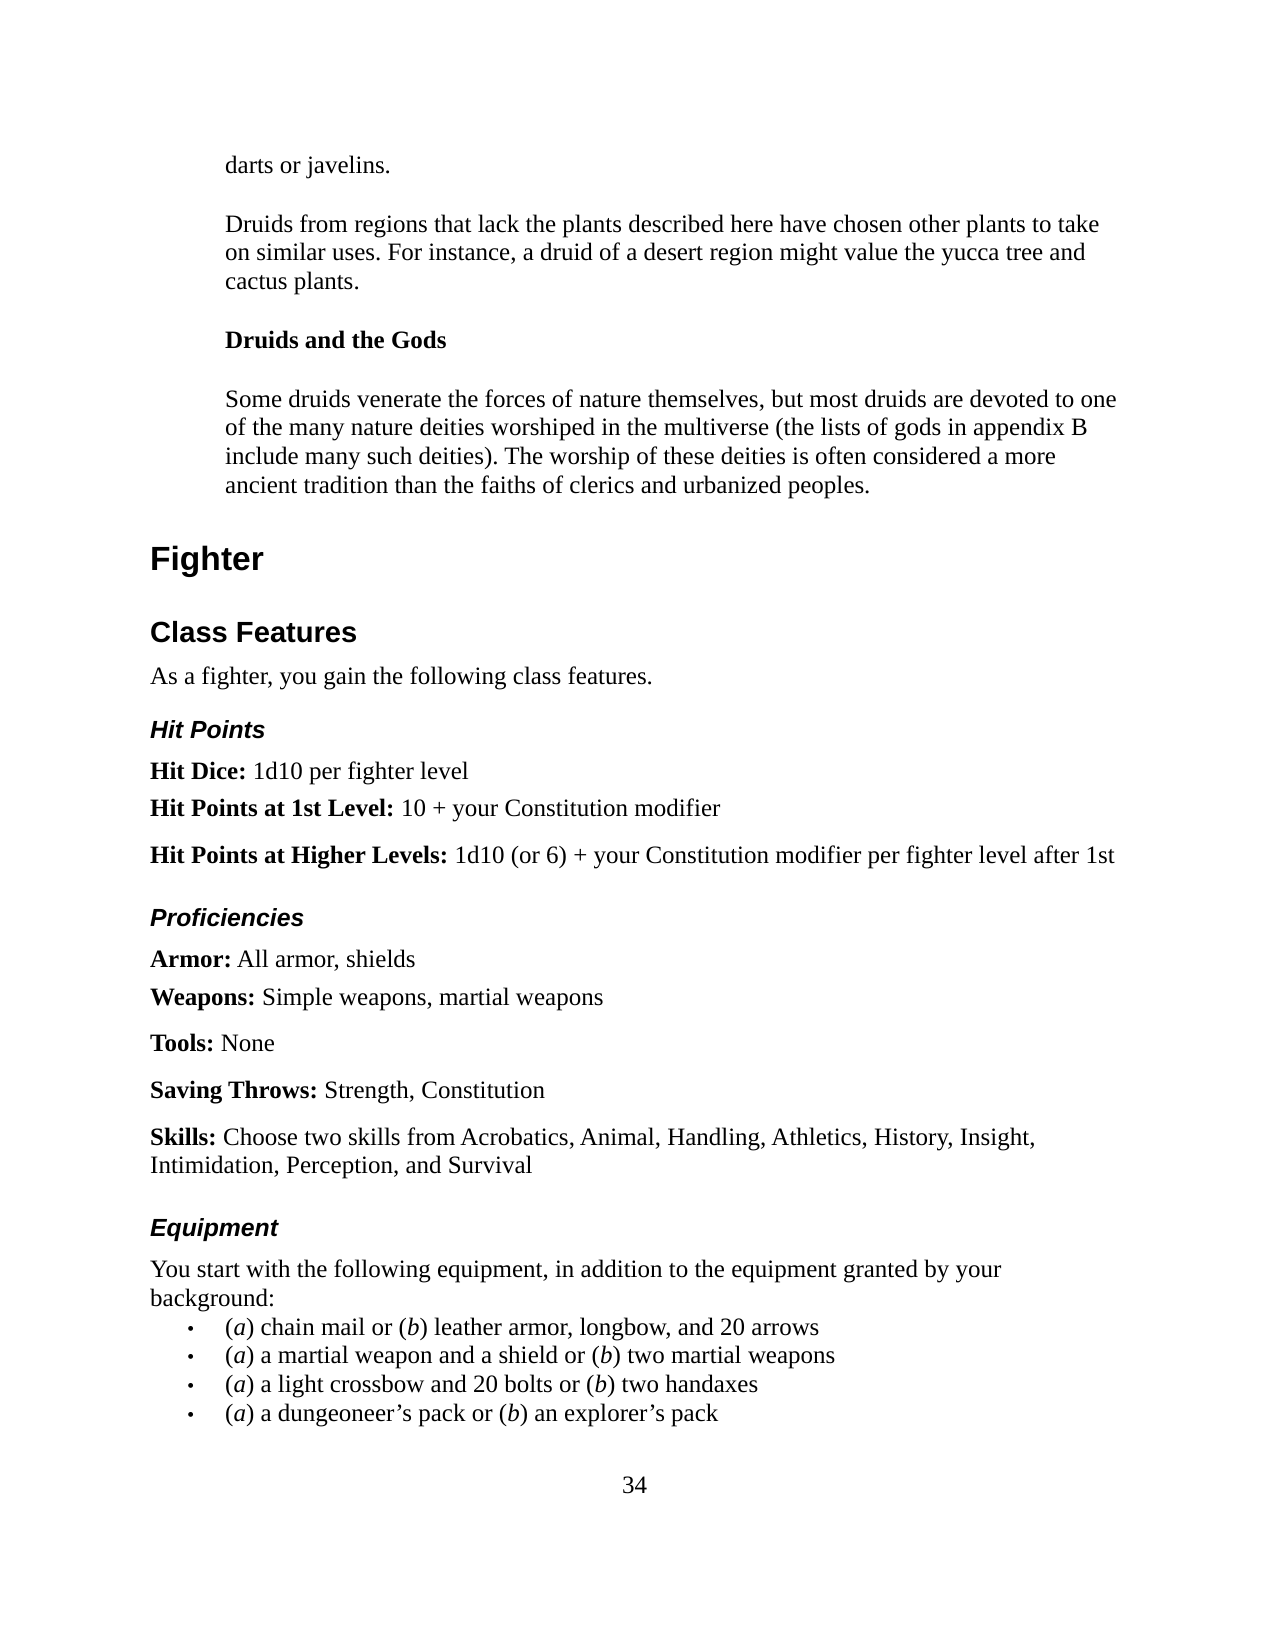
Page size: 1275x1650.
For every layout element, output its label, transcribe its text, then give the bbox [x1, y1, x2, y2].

list (a) a martial weapon and a shield or (b) two martial weapons [187, 1340, 1125, 1369]
text You start with the following equipment, in addition to the equipment granted by your background: [150, 1254, 1125, 1312]
text Armor: All armor, shields [150, 944, 1125, 973]
text Hit Dice: 1d10 per fighter level [150, 756, 1125, 784]
text Weapons: Simple weapons, martial weapons [150, 982, 1125, 1010]
text Hit Points at Higher Levels: 1d10 (or 6) + your Constitution modifier per fighter level after 1st [150, 840, 1125, 869]
text darts or javelins. [225, 150, 1125, 179]
text Saving Throws: Strength, Constitution [150, 1075, 1125, 1104]
list (a) a light crossbow and 20 bolts or (b) two handaxes [187, 1369, 1125, 1398]
subtitle Hit Points [150, 715, 1125, 743]
text Some druids venerate the forces of nature themselves, but most druids are devoted to one of the many nature deities worshiped in the multiverse (the lists of gods in appendix B include many such deities). The worship of these deities is often considered a more ancient tradition than the faiths of clerics and urbanized peoples. [225, 384, 1125, 499]
text Druids from regions that lack the plants described here have chosen other plants to take on similar uses. For instance, a druid of a desert region might value the yucca tree and cactus plants. [225, 209, 1125, 295]
list (a) a dungeoneer’s pack or (b) an explorer’s pack [187, 1398, 1125, 1427]
text As a fighter, you gain the following class features. [150, 661, 1125, 690]
text Druids and the Gods [225, 325, 1125, 354]
subtitle Fighter [150, 539, 1125, 577]
text Tools: None [150, 1028, 1125, 1057]
subtitle Equipment [150, 1213, 1125, 1242]
subtitle Class Features [150, 615, 1125, 648]
text Skills: Choose two skills from Acrobatics, Animal, Handling, Athletics, History, Insight, Intimidation, Perception, and Survival [150, 1122, 1125, 1179]
list (a) chain mail or (b) leather armor, longbow, and 20 arrows [187, 1312, 1125, 1340]
text Hit Points at 1st Level: 10 + your Constitution modifier [150, 793, 1125, 822]
subtitle Proficiencies [150, 903, 1125, 931]
